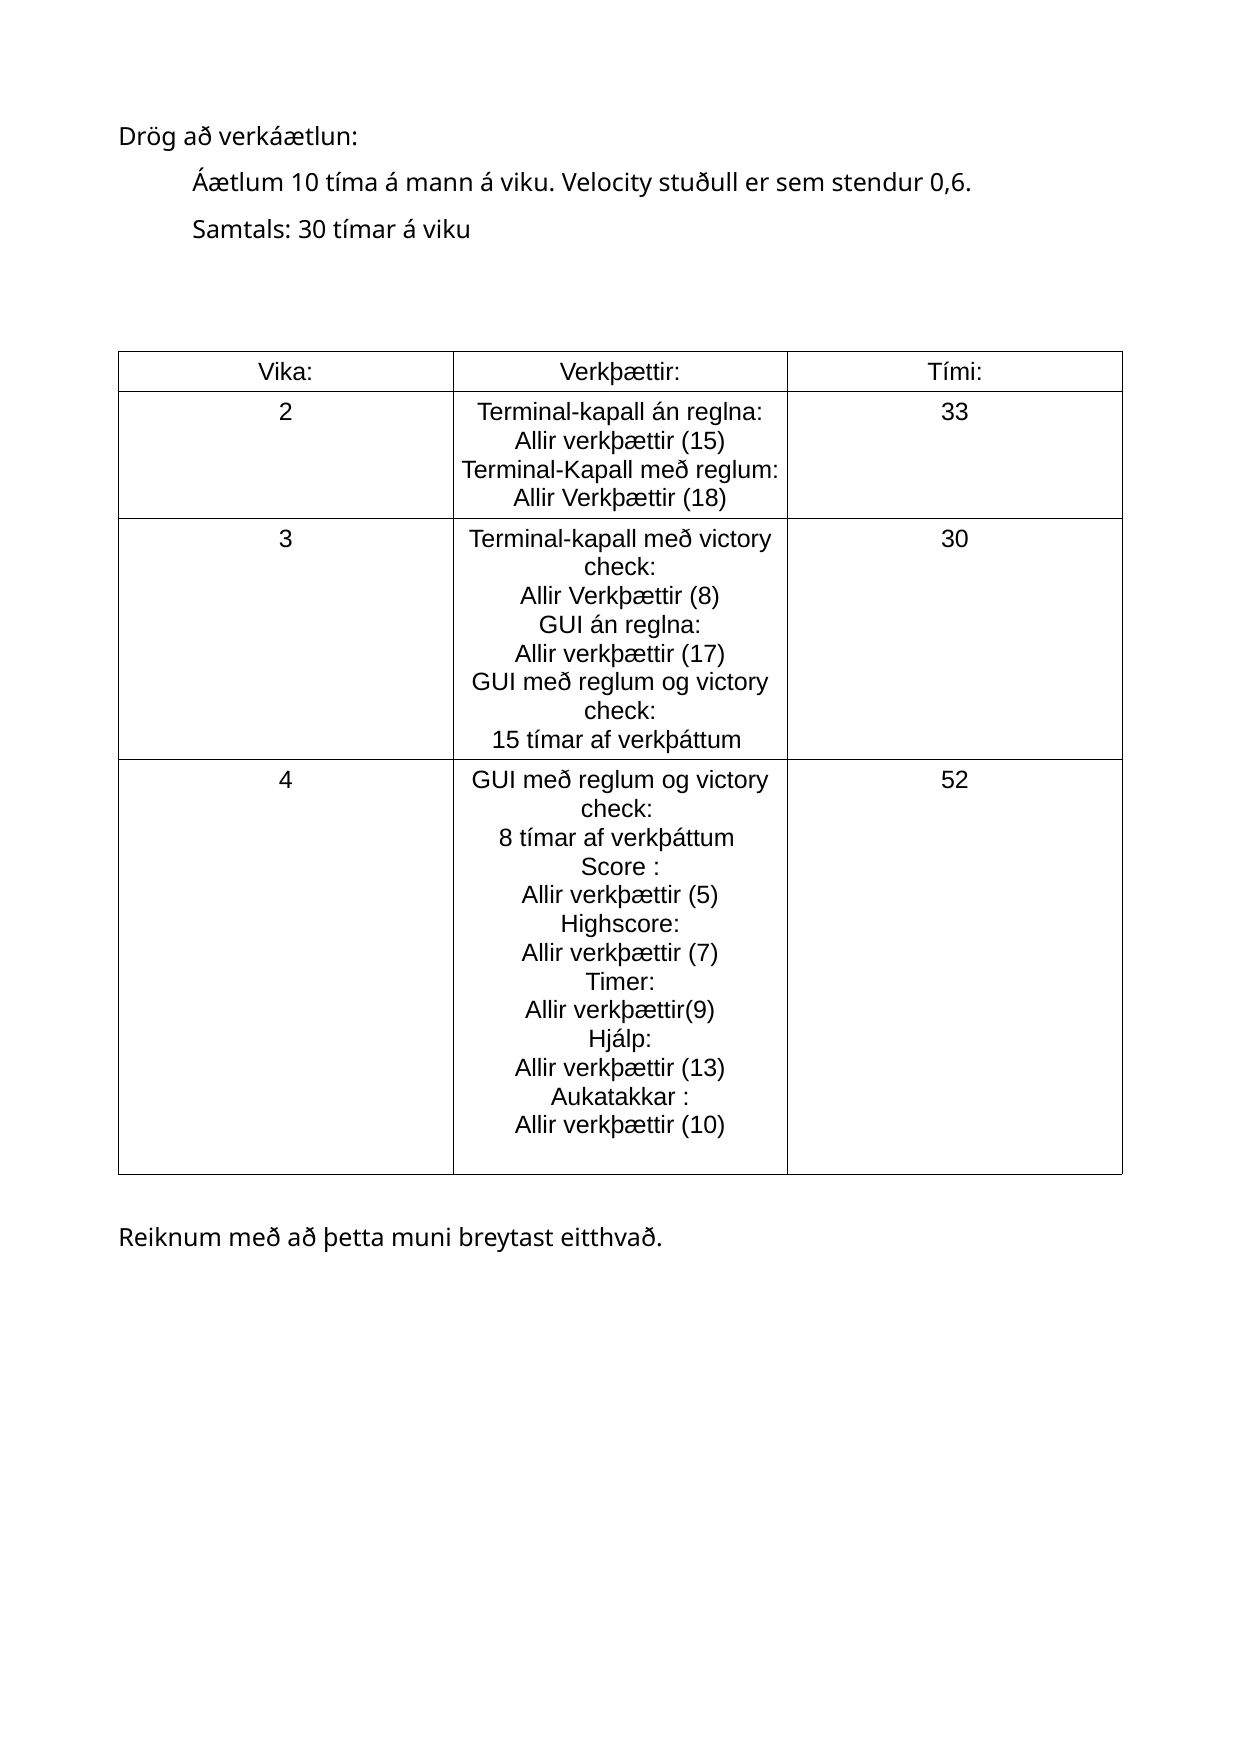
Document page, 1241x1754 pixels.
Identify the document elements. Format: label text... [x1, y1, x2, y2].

table_cell Terminal-kapall með victory check: Allir Verkþættir (8) GUI án reglna: Allir verkþættir (17) GUI með reglum og victory check: 15 tímar af verkþáttum [454, 519, 787, 759]
table_cell 3 [119, 519, 453, 759]
text Reiknum með að þetta muni breytast eitthvað. [118, 1220, 1122, 1254]
table_cell 4 [119, 760, 453, 1173]
text Drög að verkáætlun: [118, 118, 1122, 152]
table_cell Terminal-kapall án reglna: Allir verkþættir (15) Terminal-Kapall með reglum: Allir Verkþættir (18) [454, 392, 787, 518]
table_cell 33 [788, 392, 1122, 518]
table_cell 30 [788, 519, 1122, 759]
table_cell 2 [119, 392, 453, 518]
table_cell GUI með reglum og victory check: 8 tímar af verkþáttum Score : Allir verkþættir (5) Highscore: Allir verkþættir (7) Timer: Allir verkþættir(9) Hjálp: Allir verkþættir (13) Aukatakkar : Allir verkþættir (10) [454, 760, 787, 1173]
table_header Verkþættir: [454, 352, 787, 391]
table_cell 52 [788, 760, 1122, 1173]
text Samtals: 30 tímar á viku [118, 211, 1122, 245]
text Áætlum 10 tíma á mann á viku. Velocity stuðull er sem stendur 0,6. [118, 165, 1122, 199]
table_header Vika: [119, 352, 453, 391]
table_header Tími: [788, 352, 1122, 391]
